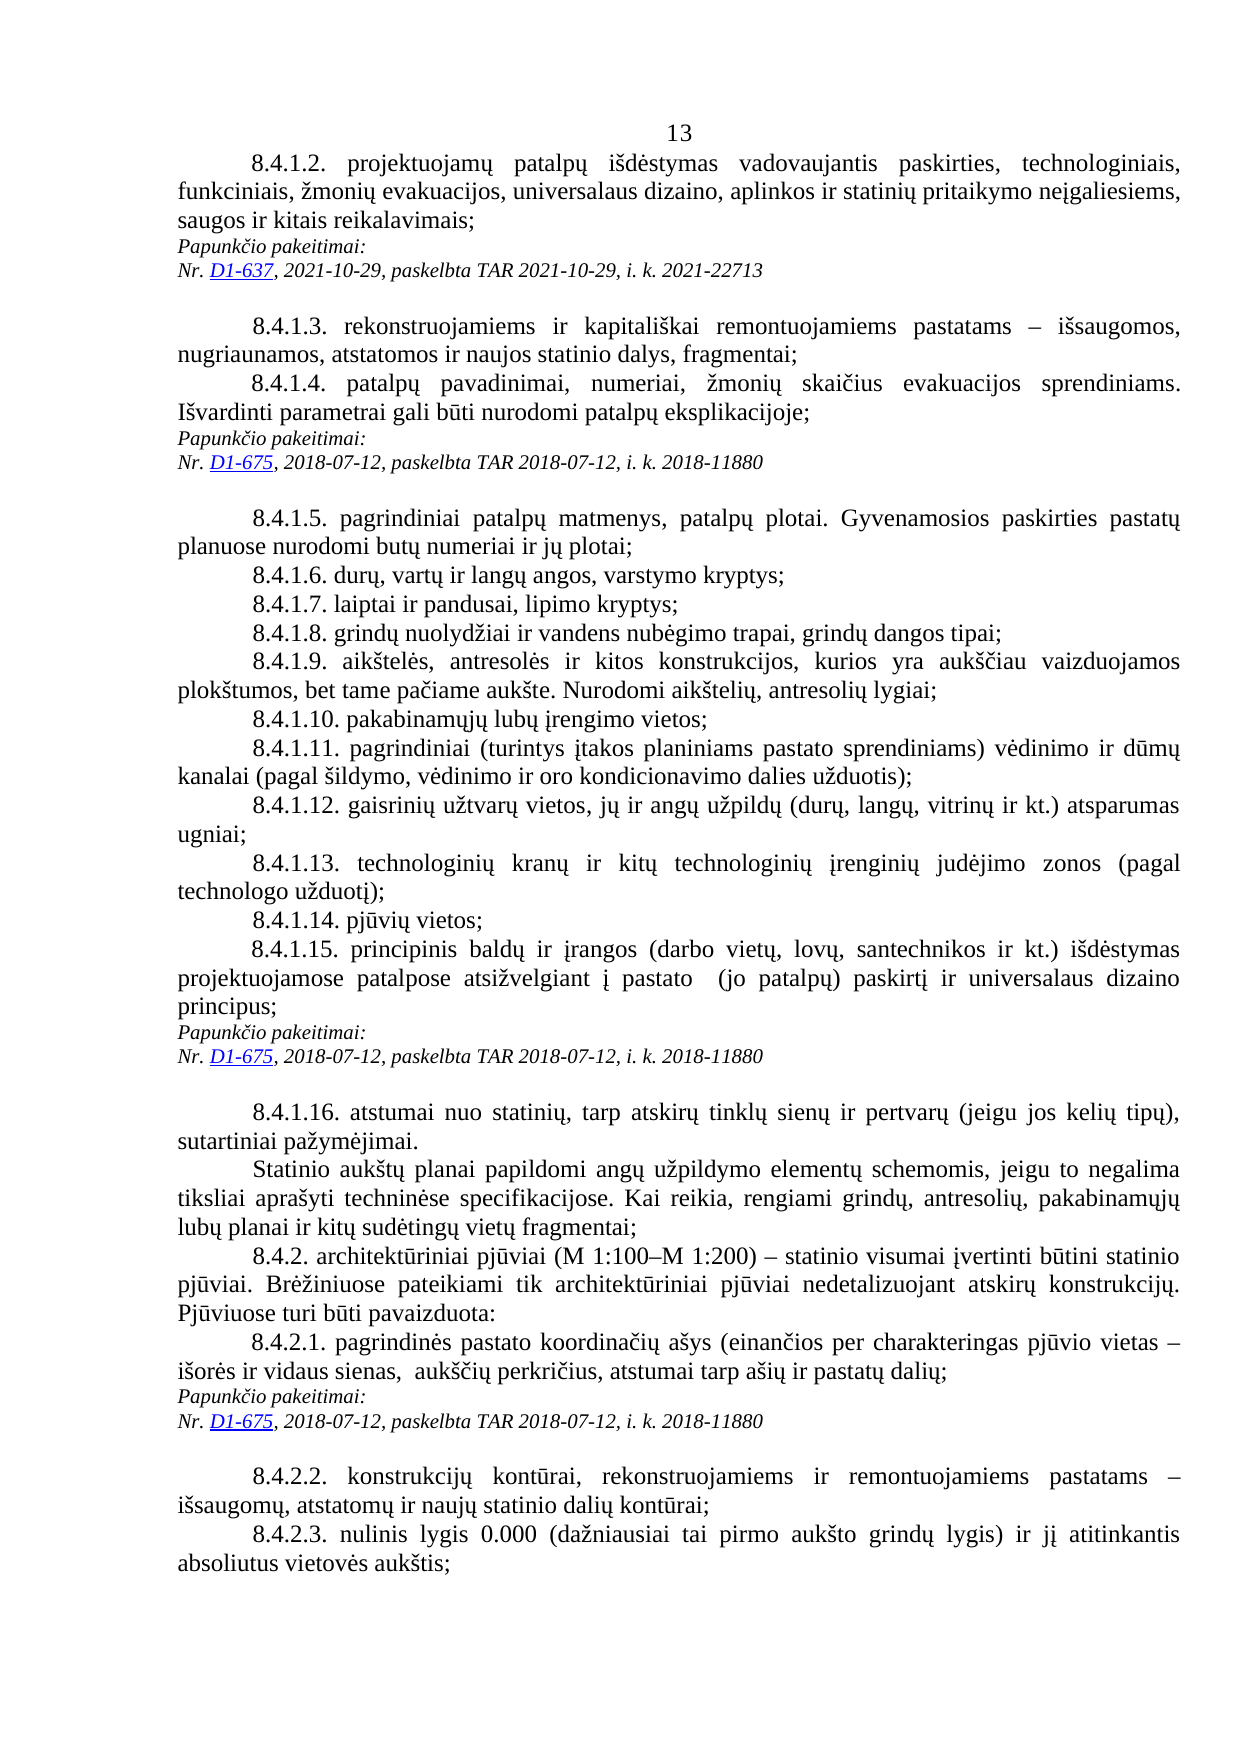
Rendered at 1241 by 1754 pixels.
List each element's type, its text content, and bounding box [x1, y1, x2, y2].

text Nr. D1-637, 2021-10-29, paskelbta TAR 2021-10-29, i. k. 2021-22713 [177, 258, 1181, 282]
text 8.4.1.6. durų, vartų ir langų angos, varstymo kryptys; [177, 560, 1181, 589]
text 8.4.2.2. konstrukcijų kontūrai, rekonstruojamiems ir remontuojamiems pastatams – išsaugomų, atstatomų ir naujų statinio dalių kontūrai; [177, 1461, 1181, 1519]
text 8.4.1.15. principinis baldų ir įrangos (darbo vietų, lovų, santechnikos ir kt.) išdėstymas projektuojamose patalpose atsižvelgiant į pastato (jo patalpų) paskirtį ir universalaus dizaino principus; [177, 934, 1181, 1020]
text 8.4.2.3. nulinis lygis 0.000 (dažniausiai tai pirmo aukšto grindų lygis) ir jį atitinkantis absoliutus vietovės aukštis; [177, 1519, 1181, 1576]
text Nr. D1-675, 2018-07-12, paskelbta TAR 2018-07-12, i. k. 2018-11880 [177, 1044, 1181, 1068]
text 8.4.1.13. technologinių kranų ir kitų technologinių įrenginių judėjimo zonos (pagal technologo užduotį); [177, 848, 1181, 905]
text Papunkčio pakeitimai: [177, 426, 1181, 450]
text 8.4.1.11. pagrindiniai (turintys įtakos planiniams pastato sprendiniams) vėdinimo ir dūmų kanalai (pagal šildymo, vėdinimo ir oro kondicionavimo dalies užduotis); [177, 733, 1181, 790]
text Papunkčio pakeitimai: [177, 1384, 1181, 1408]
text Statinio aukštų planai papildomi angų užpildymo elementų schemomis, jeigu to negalima tiksliai aprašyti techninėse specifikacijose. Kai reikia, rengiami grindų, antresolių, pakabinamųjų lubų planai ir kitų sudėtingų vietų fragmentai; [177, 1154, 1181, 1241]
text 8.4.2.1. pagrindinės pastato koordinačių ašys (einančios per charakteringas pjūvio vietas – išorės ir vidaus sienas, aukščių perkričius, atstumai tarp ašių ir pastatų dalių; [177, 1327, 1181, 1384]
text 8.4.1.3. rekonstruojamiems ir kapitališkai remontuojamiems pastatams – išsaugomos, nugriaunamos, atstatomos ir naujos statinio dalys, fragmentai; [177, 311, 1181, 368]
text 8.4.1.10. pakabinamųjų lubų įrengimo vietos; [177, 704, 1181, 733]
text 8.4.1.7. laiptai ir pandusai, lipimo kryptys; [177, 589, 1181, 618]
text Nr. D1-675, 2018-07-12, paskelbta TAR 2018-07-12, i. k. 2018-11880 [177, 1408, 1181, 1433]
text 8.4.1.14. pjūvių vietos; [177, 905, 1181, 934]
text 8.4.1.5. pagrindiniai patalpų matmenys, patalpų plotai. Gyvenamosios paskirties pastatų planuose nurodomi butų numeriai ir jų plotai; [177, 503, 1181, 560]
text Papunkčio pakeitimai: [177, 234, 1181, 258]
text Nr. D1-675, 2018-07-12, paskelbta TAR 2018-07-12, i. k. 2018-11880 [177, 450, 1181, 474]
text 8.4.1.8. grindų nuolydžiai ir vandens nubėgimo trapai, grindų dangos tipai; [177, 618, 1181, 646]
text 8.4.1.2. projektuojamų patalpų išdėstymas vadovaujantis paskirties, technologiniais, funkciniais, žmonių evakuacijos, universalaus dizaino, aplinkos ir statinių pritaikymo neįgaliesiems, saugos ir kitais reikalavimais; [177, 148, 1181, 234]
text 8.4.1.9. aikštelės, antresolės ir kitos konstrukcijos, kurios yra aukščiau vaizduojamos plokštumos, bet tame pačiame aukšte. Nurodomi aikštelių, antresolių lygiai; [177, 646, 1181, 704]
text 8.4.2. architektūriniai pjūviai (M 1:100–M 1:200) – statinio visumai įvertinti būtini statinio pjūviai. Brėžiniuose pateikiami tik architektūriniai pjūviai nedetalizuojant atskirų konstrukcijų. Pjūviuose turi būti pavaizduota: [177, 1241, 1181, 1327]
text 8.4.1.4. patalpų pavadinimai, numeriai, žmonių skaičius evakuacijos sprendiniams. Išvardinti parametrai gali būti nurodomi patalpų eksplikacijoje; [177, 368, 1181, 426]
text 8.4.1.16. atstumai nuo statinių, tarp atskirų tinklų sienų ir pertvarų (jeigu jos kelių tipų), sutartiniai pažymėjimai. [177, 1097, 1181, 1154]
text 8.4.1.12. gaisrinių užtvarų vietos, jų ir angų užpildų (durų, langų, vitrinų ir kt.) atsparumas ugniai; [177, 790, 1181, 848]
text Papunkčio pakeitimai: [177, 1020, 1181, 1044]
